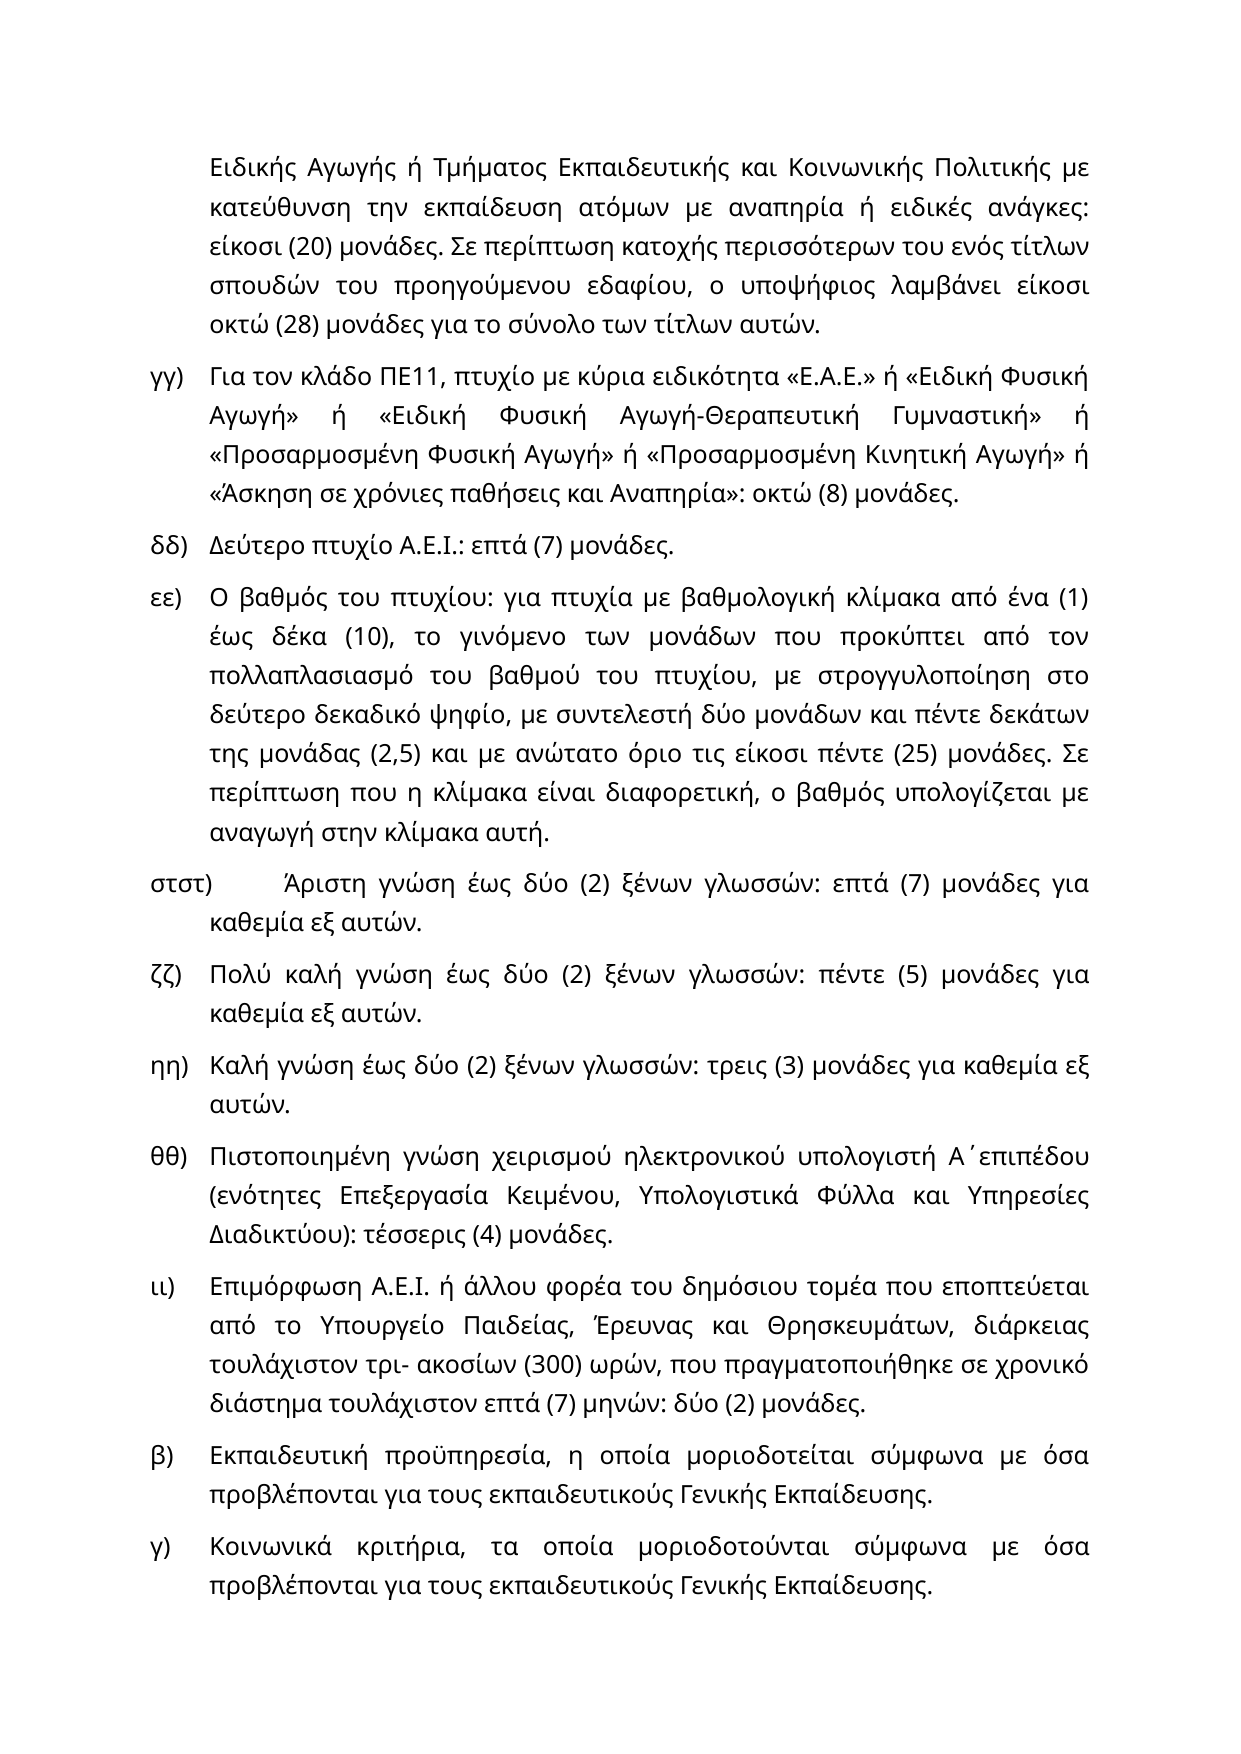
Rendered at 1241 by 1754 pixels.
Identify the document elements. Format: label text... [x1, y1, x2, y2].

list ιι) Επιμόρφωση Α.Ε.Ι. ή άλλου φορέα του δημόσιου τομέα που εποπτεύεται από το Υπουργείο Παιδείας, Έρευνας και Θρησκευμάτων, διάρκειας τουλάχιστον τρι- ακοσίων (300) ωρών, που πραγματοποιήθηκε σε χρονικό διάστημα τουλάχιστον επτά (7) μηνών: δύο (2) μονάδες. [150, 1268, 1090, 1420]
list β) Εκπαιδευτική προϋπηρεσία, η οποία μοριοδοτείται σύμφωνα με όσα προβλέπονται για τους εκπαιδευτικούς Γενικής Εκπαίδευσης. [150, 1437, 1090, 1511]
list γ) Κοινωνικά κριτήρια, τα οποία μοριοδοτούνται σύμφωνα με όσα προβλέπονται για τους εκπαιδευτικούς Γενικής Εκπαίδευσης. [150, 1528, 1090, 1602]
list δδ) Δεύτερο πτυχίο Α.Ε.Ι.: επτά (7) μονάδες. [150, 527, 1090, 562]
list εε) Ο βαθμός του πτυχίου: για πτυχία με βαθμολογική κλίμακα από ένα (1) έως δέκα (10), το γινόμενο των μονάδων που προκύπτει από τον πολλαπλασιασμό του βαθμού του πτυχίου, με στρογγυλοποίηση στο δεύτερο δεκαδικό ψηφίο, με συντελεστή δύο μονάδων και πέντε δεκάτων της μονάδας (2,5) και με ανώτατο όριο τις είκοσι πέντε (25) μονάδες. Σε περίπτωση που η κλίμακα είναι διαφορετική, ο βαθμός υπολογίζεται με αναγωγή στην κλίμακα αυτή. [150, 579, 1090, 848]
list στστ) Άριστη γνώση έως δύο (2) ξένων γλωσσών: επτά (7) μονάδες για καθεμία εξ αυτών. [150, 866, 1090, 939]
list ηη) Καλή γνώση έως δύο (2) ξένων γλωσσών: τρεις (3) μονάδες για καθεμία εξ αυτών. [150, 1047, 1090, 1121]
list Ειδικής Αγωγής ή Τμήματος Εκπαιδευτικής και Κοινωνικής Πολιτικής με κατεύθυνση την εκπαίδευση ατόμων με αναπηρία ή ειδικές ανάγκες: είκοσι (20) μονάδες. Σε περίπτωση κατοχής περισσότερων του ενός τίτλων σπουδών του προηγούμενου εδαφίου, ο υποψήφιος λαμβάνει είκοσι οκτώ (28) μονάδες για το σύνολο των τίτλων αυτών. [150, 150, 1090, 341]
list γγ) Για τον κλάδο ΠΕ11, πτυχίο με κύρια ειδικότητα «Ε.Α.Ε.» ή «Ειδική Φυσική Αγωγή» ή «Ειδική Φυσική Αγωγή-Θεραπευτική Γυμναστική» ή «Προσαρμοσμένη Φυσική Αγωγή» ή «Προσαρμοσμένη Κινητική Αγωγή» ή «Άσκηση σε χρόνιες παθήσεις και Αναπηρία»: οκτώ (8) μονάδες. [150, 358, 1090, 510]
list θθ) Πιστοποιημένη γνώση χειρισμού ηλεκτρονικού υπολογιστή Α΄επιπέδου (ενότητες Επεξεργασία Κειμένου, Υπολογιστικά Φύλλα και Υπηρεσίες Διαδικτύου): τέσσερις (4) μονάδες. [150, 1138, 1090, 1251]
list ζζ) Πολύ καλή γνώση έως δύο (2) ξένων γλωσσών: πέντε (5) μονάδες για καθεμία εξ αυτών. [150, 957, 1090, 1030]
